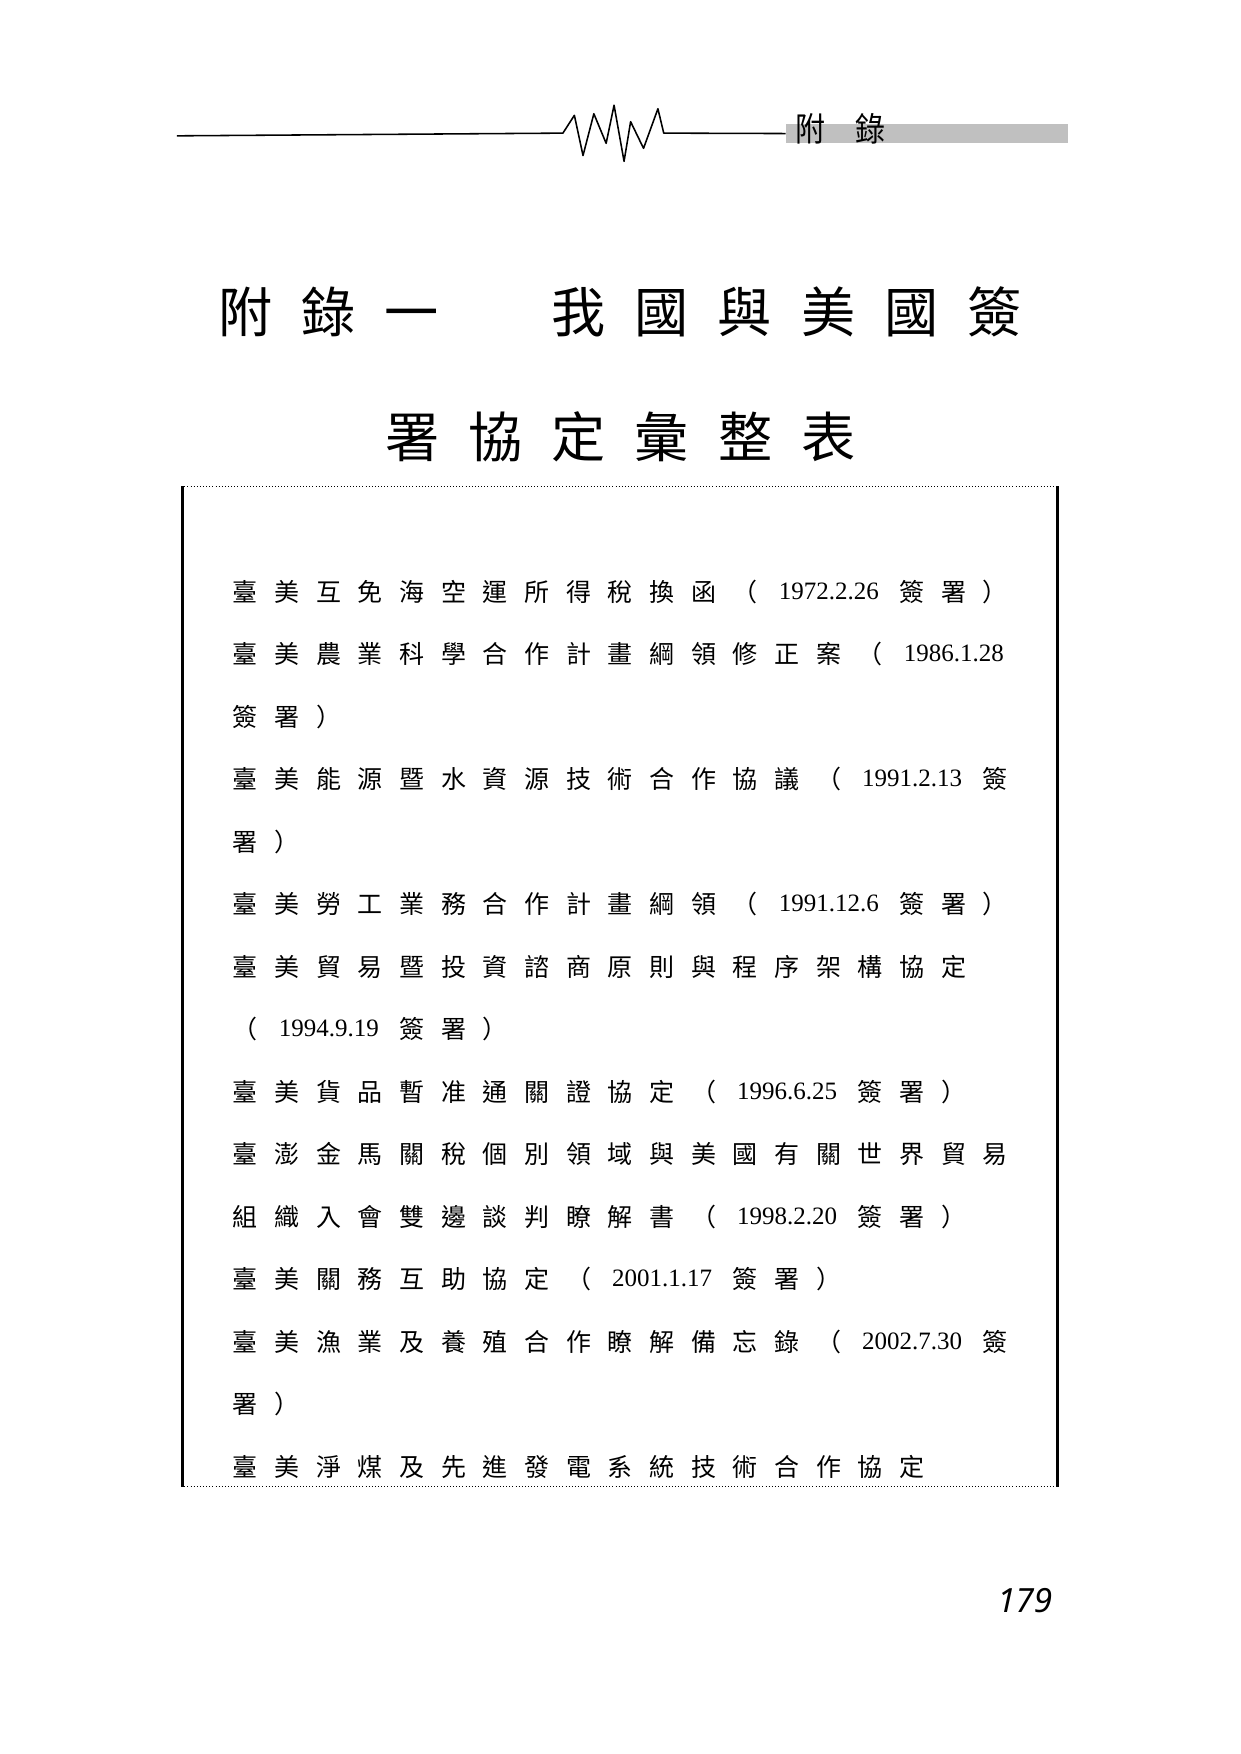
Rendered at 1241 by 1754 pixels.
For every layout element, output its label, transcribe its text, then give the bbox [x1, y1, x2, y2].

text 附錄一 我國與美國簽署協定彙整表 [183, 236, 1058, 486]
table_header 臺美互免海空運所得稅換函（1972.2.26簽署） 臺美農業科學合作計畫綱領修正案（1986.1.28簽署） 臺美能源暨水資源技術合作協議（1991.2.13簽署） 臺美勞工業務合作計畫綱領（1991.12.6簽署） 臺美貿易暨投資諮商原則與程序架構協定（1994.9.19簽署） 臺美貨品暫准通關證協定（1996.6.25簽署） 臺澎金馬關稅個別領域與美國有關世界貿易組織入會雙邊談判瞭解書（1998.2.20簽署） 臺美關務互助協定（2001.1.17簽署） 臺美漁業及養殖合作瞭解備忘錄（2002.7.30簽署） 臺美淨煤及先進發電系統技術合作協定 [184, 486, 1056, 1486]
